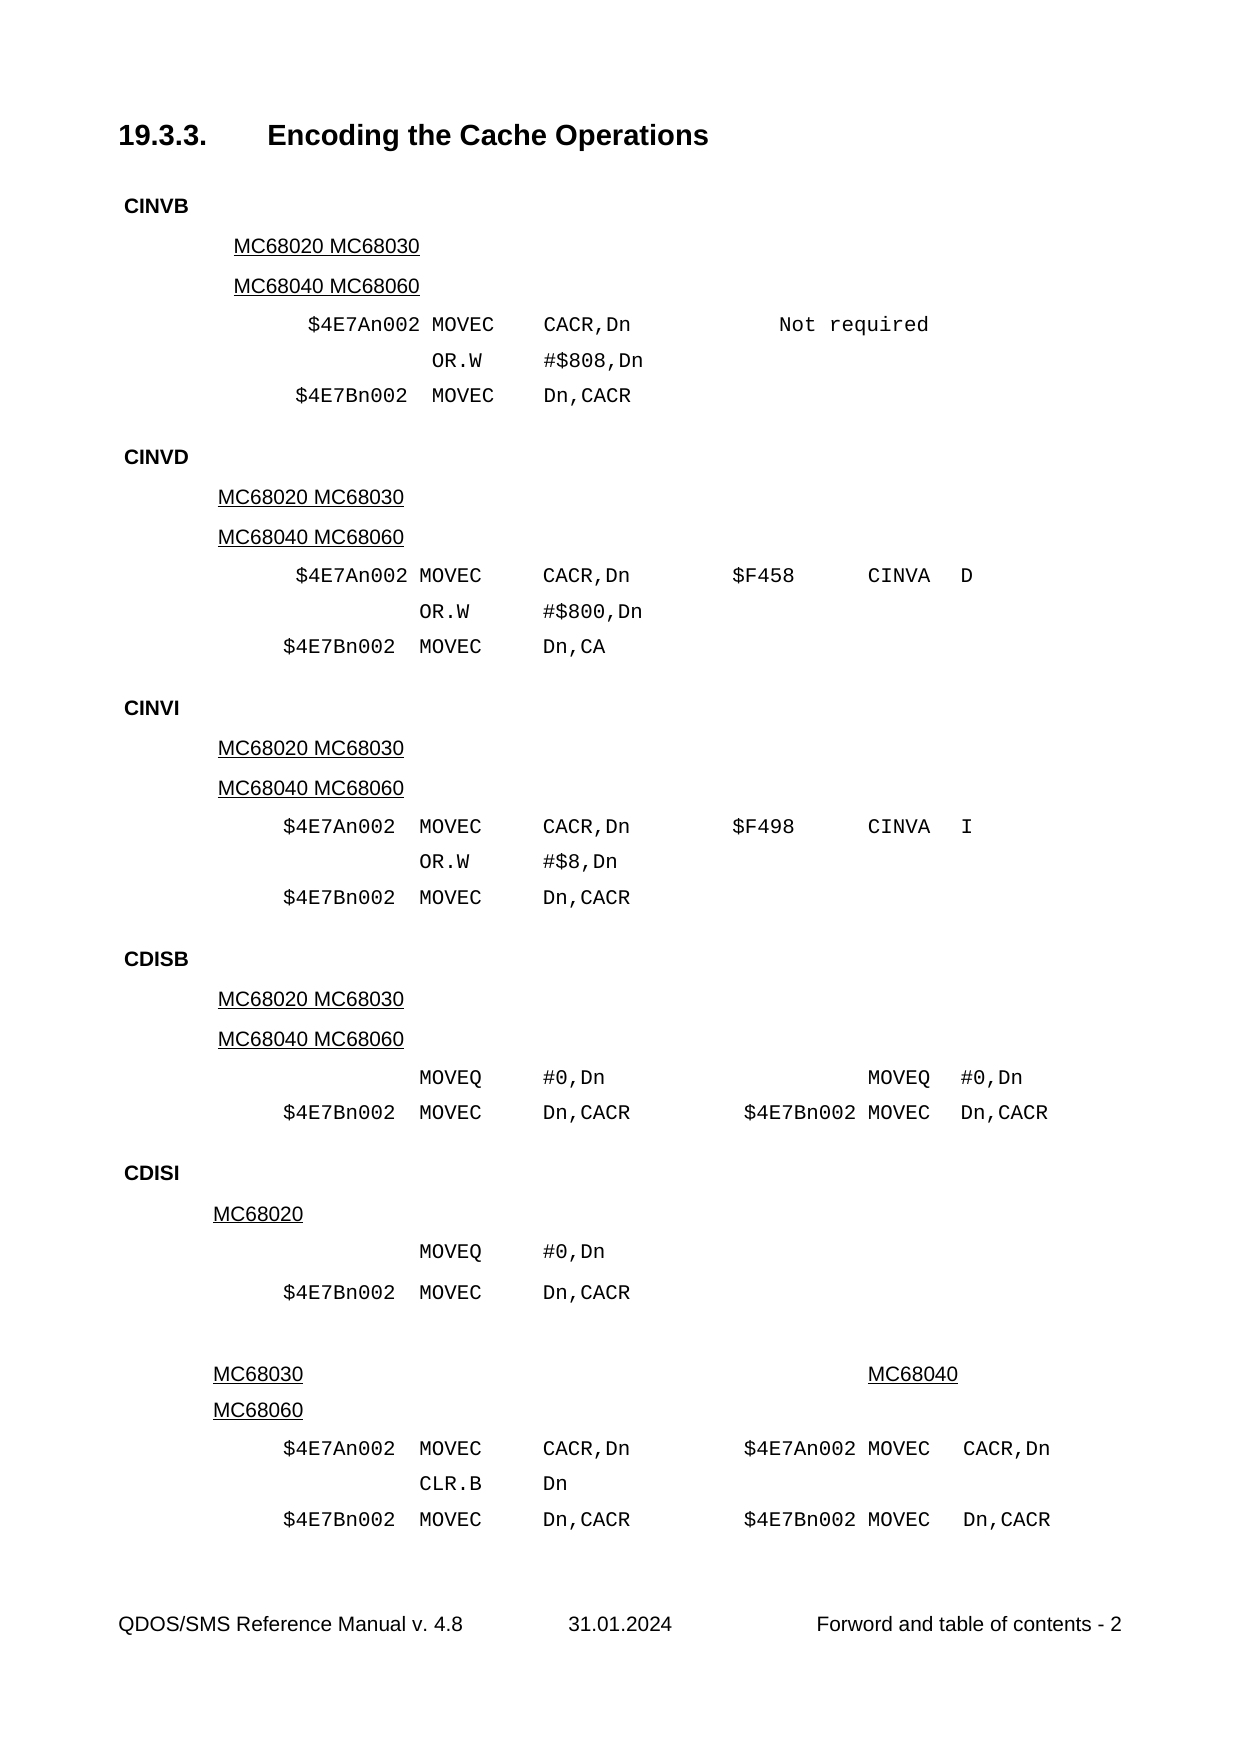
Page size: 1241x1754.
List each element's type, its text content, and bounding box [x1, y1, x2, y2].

table_cell $4E7An002 [212, 810, 413, 846]
table_cell [726, 1276, 862, 1316]
table_cell [118, 1316, 207, 1356]
table_cell MOVEC [414, 1432, 537, 1467]
table_cell [537, 1196, 726, 1236]
table_cell [955, 981, 1123, 1021]
table_cell Dn,CACR [537, 881, 726, 917]
table_cell [207, 1236, 413, 1276]
table_cell [726, 630, 862, 666]
table_cell [862, 1468, 957, 1503]
table_cell [726, 1316, 862, 1356]
table_cell [212, 595, 413, 630]
table_cell [726, 479, 862, 519]
table_cell [228, 344, 426, 379]
table_cell [118, 269, 227, 309]
table_cell [726, 1021, 862, 1061]
table_cell [537, 1356, 726, 1392]
table_cell [957, 1392, 1123, 1432]
table_cell [537, 1316, 726, 1356]
table_cell Dn [537, 1468, 726, 1503]
table_cell MC68040 MC68060 [212, 519, 413, 559]
table_cell [118, 560, 212, 595]
table_cell [118, 770, 212, 810]
table_header [414, 439, 537, 479]
table_cell [955, 770, 1123, 810]
table_cell [118, 1503, 207, 1538]
table_cell MC68020 MC68030 [212, 730, 413, 770]
table_cell [955, 595, 1123, 630]
table_cell MOVEC [414, 810, 537, 846]
table_header [726, 1155, 862, 1196]
table_header [537, 690, 726, 730]
table_cell [537, 519, 726, 559]
table_cell [118, 881, 212, 917]
table_header CINVD [118, 439, 212, 479]
table_cell MOVEQ [414, 1061, 537, 1096]
table_header [228, 188, 426, 228]
table_cell [118, 630, 212, 666]
table_cell [957, 1316, 1123, 1356]
table_cell $F498 [726, 810, 862, 846]
table_cell [118, 519, 212, 559]
table_header [537, 439, 726, 479]
table_cell [862, 630, 954, 666]
table_header [955, 439, 1123, 479]
table_cell MC68020 MC68030 [212, 981, 413, 1021]
table_cell $4E7Bn002 [726, 1096, 862, 1131]
table_cell OR.W [414, 595, 537, 630]
table_cell [537, 1392, 726, 1432]
table_cell Dn,CA [537, 630, 726, 666]
table_header [212, 439, 413, 479]
table_cell CACR,Dn [537, 1432, 726, 1467]
table_cell MOVEC [414, 1096, 537, 1131]
table_header [726, 690, 862, 730]
table_cell MOVEC [862, 1096, 955, 1131]
table_cell MOVEC [414, 1503, 537, 1538]
table_cell [726, 1392, 862, 1432]
table_cell [537, 730, 726, 770]
table_cell MC68030 [207, 1356, 413, 1392]
table_cell [426, 269, 538, 309]
table_cell [118, 228, 227, 268]
table_cell Dn,CACR [537, 1276, 726, 1316]
table_cell $4E7Bn002 [726, 1503, 862, 1538]
table_cell CLR.B [414, 1468, 537, 1503]
table_cell #0,Dn [537, 1236, 726, 1276]
table_cell [414, 770, 537, 810]
table_cell [118, 309, 227, 344]
table_cell [955, 630, 1123, 666]
table_cell [118, 810, 212, 846]
table_cell MOVEQ [862, 1061, 955, 1096]
table_header CDISB [118, 941, 212, 981]
table_cell [414, 1392, 537, 1432]
table_cell [118, 1236, 207, 1276]
table_header [207, 1155, 413, 1196]
table_cell [414, 1196, 537, 1236]
table_cell MOVEC [862, 1432, 957, 1467]
table_cell [538, 269, 773, 309]
table_cell #$800,Dn [537, 595, 726, 630]
table_cell [955, 519, 1123, 559]
table_cell [118, 1468, 207, 1503]
table_cell [862, 981, 955, 1021]
table_header [537, 941, 726, 981]
subtitle Encoding the Cache Operations [118, 118, 1122, 152]
table_cell [537, 981, 726, 1021]
table_cell MC68040 MC68060 [212, 1021, 413, 1061]
table_cell #$808,Dn [538, 344, 773, 379]
table_cell [118, 1061, 212, 1096]
table_cell [955, 479, 1123, 519]
table_cell [537, 479, 726, 519]
table_cell [414, 1021, 537, 1061]
table_header [955, 941, 1123, 981]
table_cell [726, 1236, 862, 1276]
table_cell $4E7Bn002 [212, 881, 413, 917]
table_cell [726, 881, 862, 917]
table_cell MC68040 MC68060 [228, 269, 426, 309]
table_cell [726, 1061, 862, 1096]
table_cell [118, 846, 212, 881]
table_cell [726, 595, 862, 630]
table_header [414, 941, 537, 981]
table_cell [414, 1356, 537, 1392]
table_cell MOVEC [414, 630, 537, 666]
table_cell MC68040 [862, 1356, 1123, 1392]
table_cell CACR,Dn [957, 1432, 1123, 1467]
table_cell MOVEC [414, 881, 537, 917]
table_header [862, 439, 954, 479]
table_cell CACR,Dn [537, 560, 726, 595]
table_cell [538, 228, 773, 268]
table_header [773, 188, 1123, 228]
table_cell $F458 [726, 560, 862, 595]
table_cell [118, 1356, 207, 1392]
table_header [862, 1155, 957, 1196]
table_cell [118, 981, 212, 1021]
table_cell [726, 770, 862, 810]
table_cell MOVEC [426, 309, 538, 344]
table_cell CACR,Dn [538, 309, 773, 344]
table_cell CACR,Dn [537, 810, 726, 846]
table_cell [118, 1096, 212, 1131]
table_header [955, 690, 1123, 730]
table_cell [118, 1276, 207, 1316]
table_cell [207, 1316, 413, 1356]
table_cell [414, 981, 537, 1021]
table_cell [726, 1356, 862, 1392]
table_cell [862, 479, 954, 519]
table_cell $4E7An002 [726, 1432, 862, 1467]
table_cell CINVA [862, 810, 954, 846]
table_cell [726, 981, 862, 1021]
table_cell [862, 1196, 957, 1236]
table_cell [862, 730, 954, 770]
table_cell MOVEC [414, 560, 537, 595]
table_cell [955, 881, 1123, 917]
table_cell Dn,CACR [537, 1096, 726, 1131]
table_cell [726, 1196, 862, 1236]
table_cell #0,Dn [537, 1061, 726, 1096]
table_cell MC68020 [207, 1196, 413, 1236]
table_cell MC68020 MC68030 [228, 228, 426, 268]
table_cell Dn,CACR [537, 1503, 726, 1538]
table_cell MC68020 MC68030 [212, 479, 413, 519]
table_header [414, 690, 537, 730]
table_cell [537, 1021, 726, 1061]
table_cell $4E7An002 [207, 1432, 413, 1467]
table_cell [414, 479, 537, 519]
table_header CDISI [118, 1155, 207, 1196]
table_cell [862, 881, 954, 917]
table_header [862, 941, 955, 981]
table_cell $4E7Bn002 [207, 1276, 413, 1316]
table_cell $4E7Bn002 [207, 1503, 413, 1538]
table_header [212, 690, 413, 730]
table_cell [414, 1316, 537, 1356]
table_cell Dn,CACR [957, 1503, 1123, 1538]
table_cell [955, 730, 1123, 770]
table_cell MOVEC [414, 1276, 537, 1316]
table_cell Dn,CACR [538, 380, 773, 415]
table_cell $4E7Bn002 [228, 380, 426, 415]
table_header [212, 941, 413, 981]
table_cell [212, 846, 413, 881]
table_header [538, 188, 773, 228]
table_cell [773, 269, 1123, 309]
table_cell #0,Dn [955, 1061, 1123, 1096]
table_header [414, 1155, 537, 1196]
table_cell [862, 770, 954, 810]
table_cell $4E7Bn002 [212, 1096, 413, 1131]
table_header [862, 690, 954, 730]
table_header CINVB [118, 188, 227, 228]
table_cell [957, 1236, 1123, 1276]
table_cell Not required [773, 309, 1123, 344]
table_cell [118, 730, 212, 770]
table_cell [726, 519, 862, 559]
table_cell [773, 380, 1123, 415]
table_cell [118, 380, 227, 415]
table_cell [118, 479, 212, 519]
table_cell I [955, 810, 1123, 846]
table_cell [426, 228, 538, 268]
table_cell OR.W [426, 344, 538, 379]
table_cell MOVEC [862, 1503, 957, 1538]
table_cell CINVA [862, 560, 954, 595]
table_cell $4E7Bn002 [212, 630, 413, 666]
table_cell [212, 1061, 413, 1096]
table_cell [414, 519, 537, 559]
table_cell [118, 1392, 207, 1432]
table_cell [955, 1021, 1123, 1061]
table_cell [862, 1236, 957, 1276]
table_header [726, 941, 862, 981]
table_header [957, 1155, 1123, 1196]
table_cell [537, 770, 726, 810]
table_cell [862, 595, 954, 630]
table_cell [862, 1316, 957, 1356]
table_cell [955, 846, 1123, 881]
table_cell D [955, 560, 1123, 595]
table_cell [862, 846, 954, 881]
table_cell [118, 1021, 212, 1061]
table_cell $4E7An002 [212, 560, 413, 595]
table_cell [957, 1196, 1123, 1236]
table_cell [726, 730, 862, 770]
table_cell [862, 1392, 957, 1432]
table_header [537, 1155, 726, 1196]
table_cell [862, 519, 954, 559]
table_cell [118, 1432, 207, 1467]
table_cell [118, 344, 227, 379]
table_header [726, 439, 862, 479]
table_cell Dn,CACR [955, 1096, 1123, 1131]
table_cell #$8,Dn [537, 846, 726, 881]
table_cell [773, 228, 1123, 268]
table_cell MC68060 [207, 1392, 413, 1432]
table_cell [773, 344, 1123, 379]
table_cell [118, 1196, 207, 1236]
table_cell [726, 846, 862, 881]
table_cell MOVEC [426, 380, 538, 415]
table_cell [207, 1468, 413, 1503]
table_cell MC68040 MC68060 [212, 770, 413, 810]
table_cell [862, 1021, 955, 1061]
table_cell [862, 1276, 957, 1316]
table_cell [726, 1468, 862, 1503]
table_cell OR.W [414, 846, 537, 881]
table_cell [957, 1276, 1123, 1316]
table_header [426, 188, 538, 228]
table_cell $4E7An002 [228, 309, 426, 344]
table_header CINVI [118, 690, 212, 730]
table_cell [414, 730, 537, 770]
table_cell [957, 1468, 1123, 1503]
table_cell [118, 595, 212, 630]
table_cell MOVEQ [414, 1236, 537, 1276]
